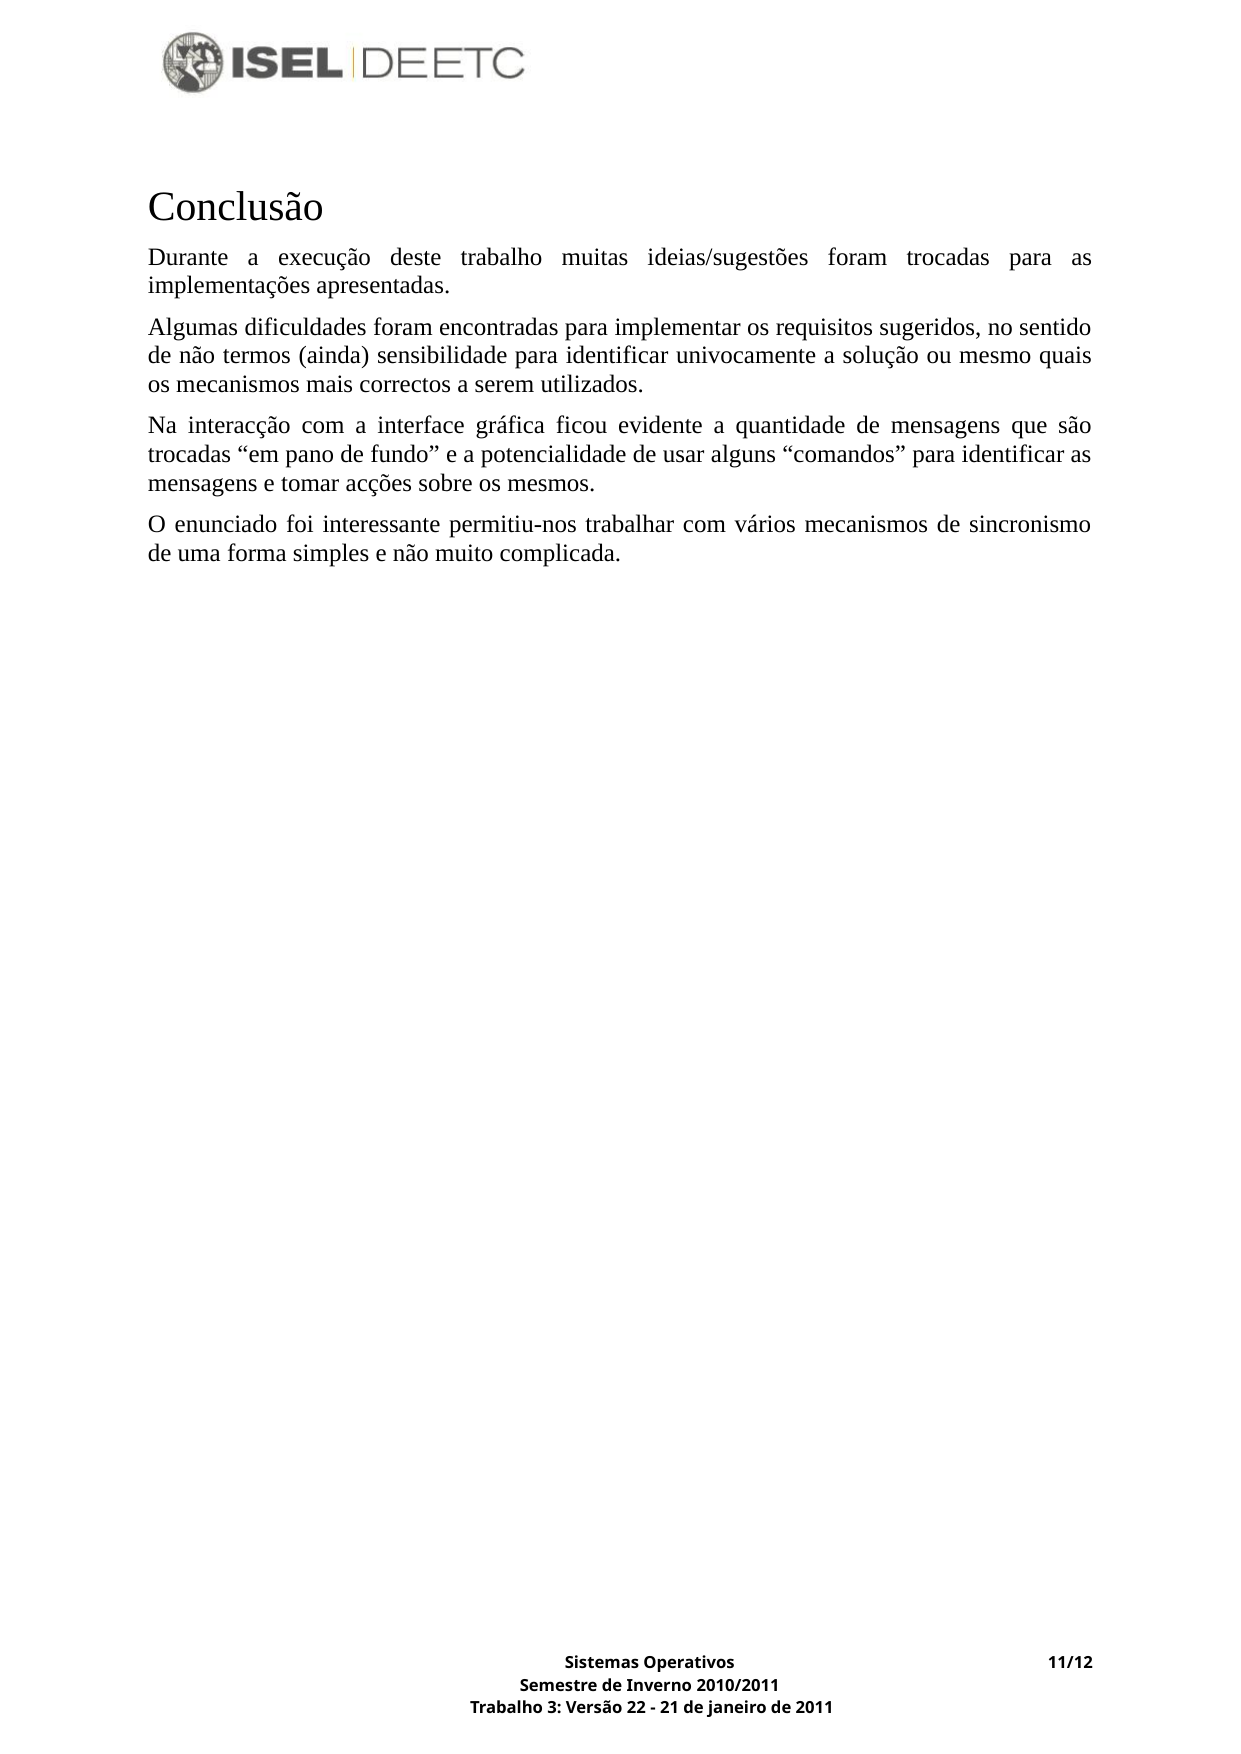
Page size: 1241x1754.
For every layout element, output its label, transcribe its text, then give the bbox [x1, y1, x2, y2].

text Na interacção com a interface gráfica ficou evidente a quantidade de mensagens que são trocadas “em pano de fundo” e a potencialidade de usar alguns “comandos” para identificar as mensagens e tomar acções sobre os mesmos. [148, 410, 1093, 497]
subtitle Conclusão [148, 181, 1093, 229]
text O enunciado foi interessante permitiu-nos trabalhar com vários mecanismos de sincronismo de uma forma simples e não muito complicada. [148, 509, 1093, 567]
text Algumas dificuldades foram encontradas para implementar os requisitos sugeridos, no sentido de não termos (ainda) sensibilidade para identificar univocamente a solução ou mesmo quais os mecanismos mais correctos a serem utilizados. [148, 312, 1093, 398]
picture [153, 17, 555, 118]
text Durante a execução deste trabalho muitas ideias/sugestões foram trocadas para as implementações apresentadas. [148, 242, 1093, 299]
